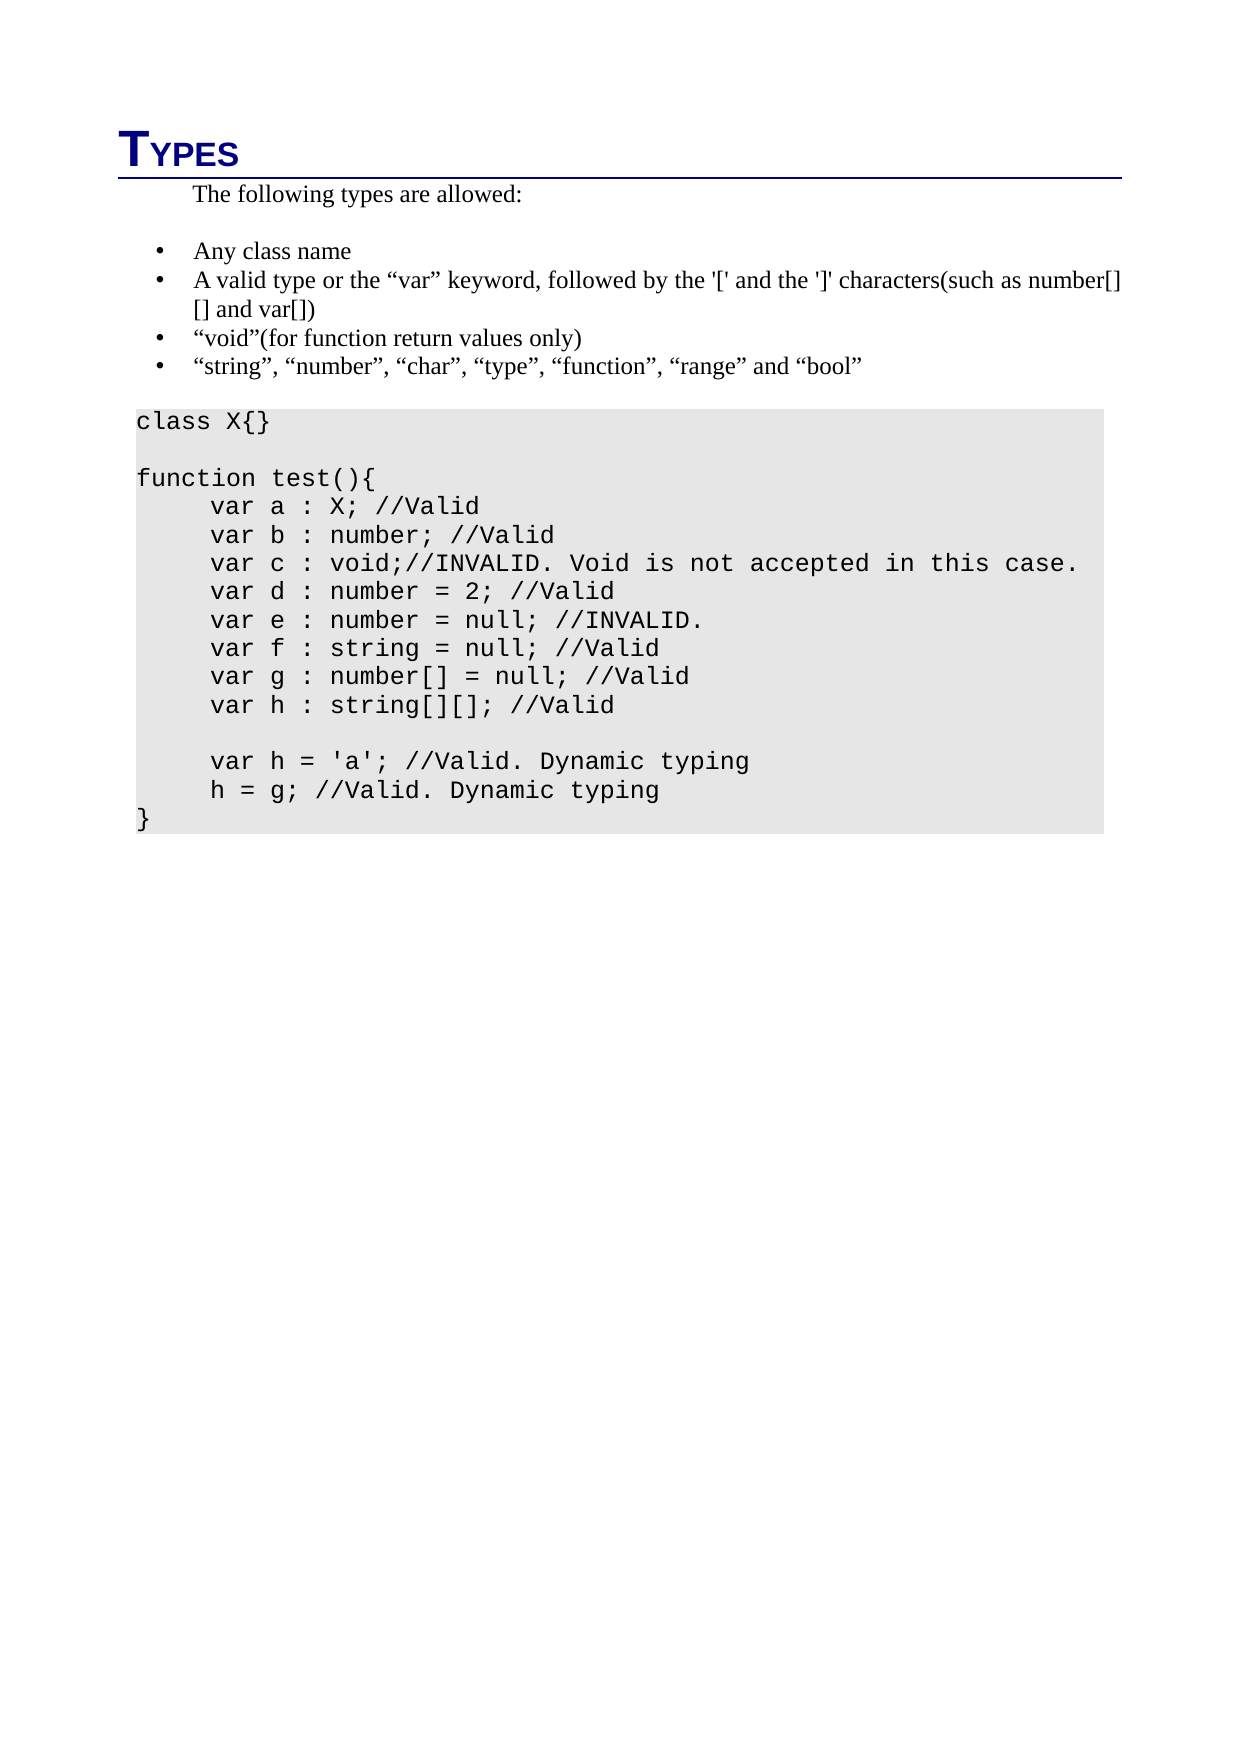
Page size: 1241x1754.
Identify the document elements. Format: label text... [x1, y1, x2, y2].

text var f : string = null; //Valid [136, 636, 1104, 664]
text var d : number = 2; //Valid [136, 579, 1104, 607]
list A valid type or the “var” keyword, followed by the '[' and the ']' characters(such as number[][] and var[]) [156, 265, 1122, 323]
text var b : number; //Valid [136, 522, 1104, 551]
text var g : number[] = null; //Valid [136, 664, 1104, 692]
text var e : number = null; //INVALID. [136, 607, 1104, 636]
text var h = 'a'; //Valid. Dynamic typing [136, 749, 1104, 777]
text var a : X; //Valid [136, 494, 1104, 522]
text var c : void;//INVALID. Void is not accepted in this case. [136, 551, 1104, 579]
text } [136, 806, 1104, 834]
text var h : string[][]; //Valid [136, 692, 1104, 721]
text class X{} [136, 409, 1104, 437]
list “string”, “number”, “char”, “type”, “function”, “range” and “bool” [156, 351, 1122, 380]
text h = g; //Valid. Dynamic typing [136, 777, 1104, 806]
text The following types are allowed: [118, 179, 1122, 208]
subtitle Types [118, 118, 1122, 177]
list Any class name [156, 236, 1122, 265]
text function test(){ [136, 466, 1104, 494]
list “void”(for function return values only) [156, 323, 1122, 351]
